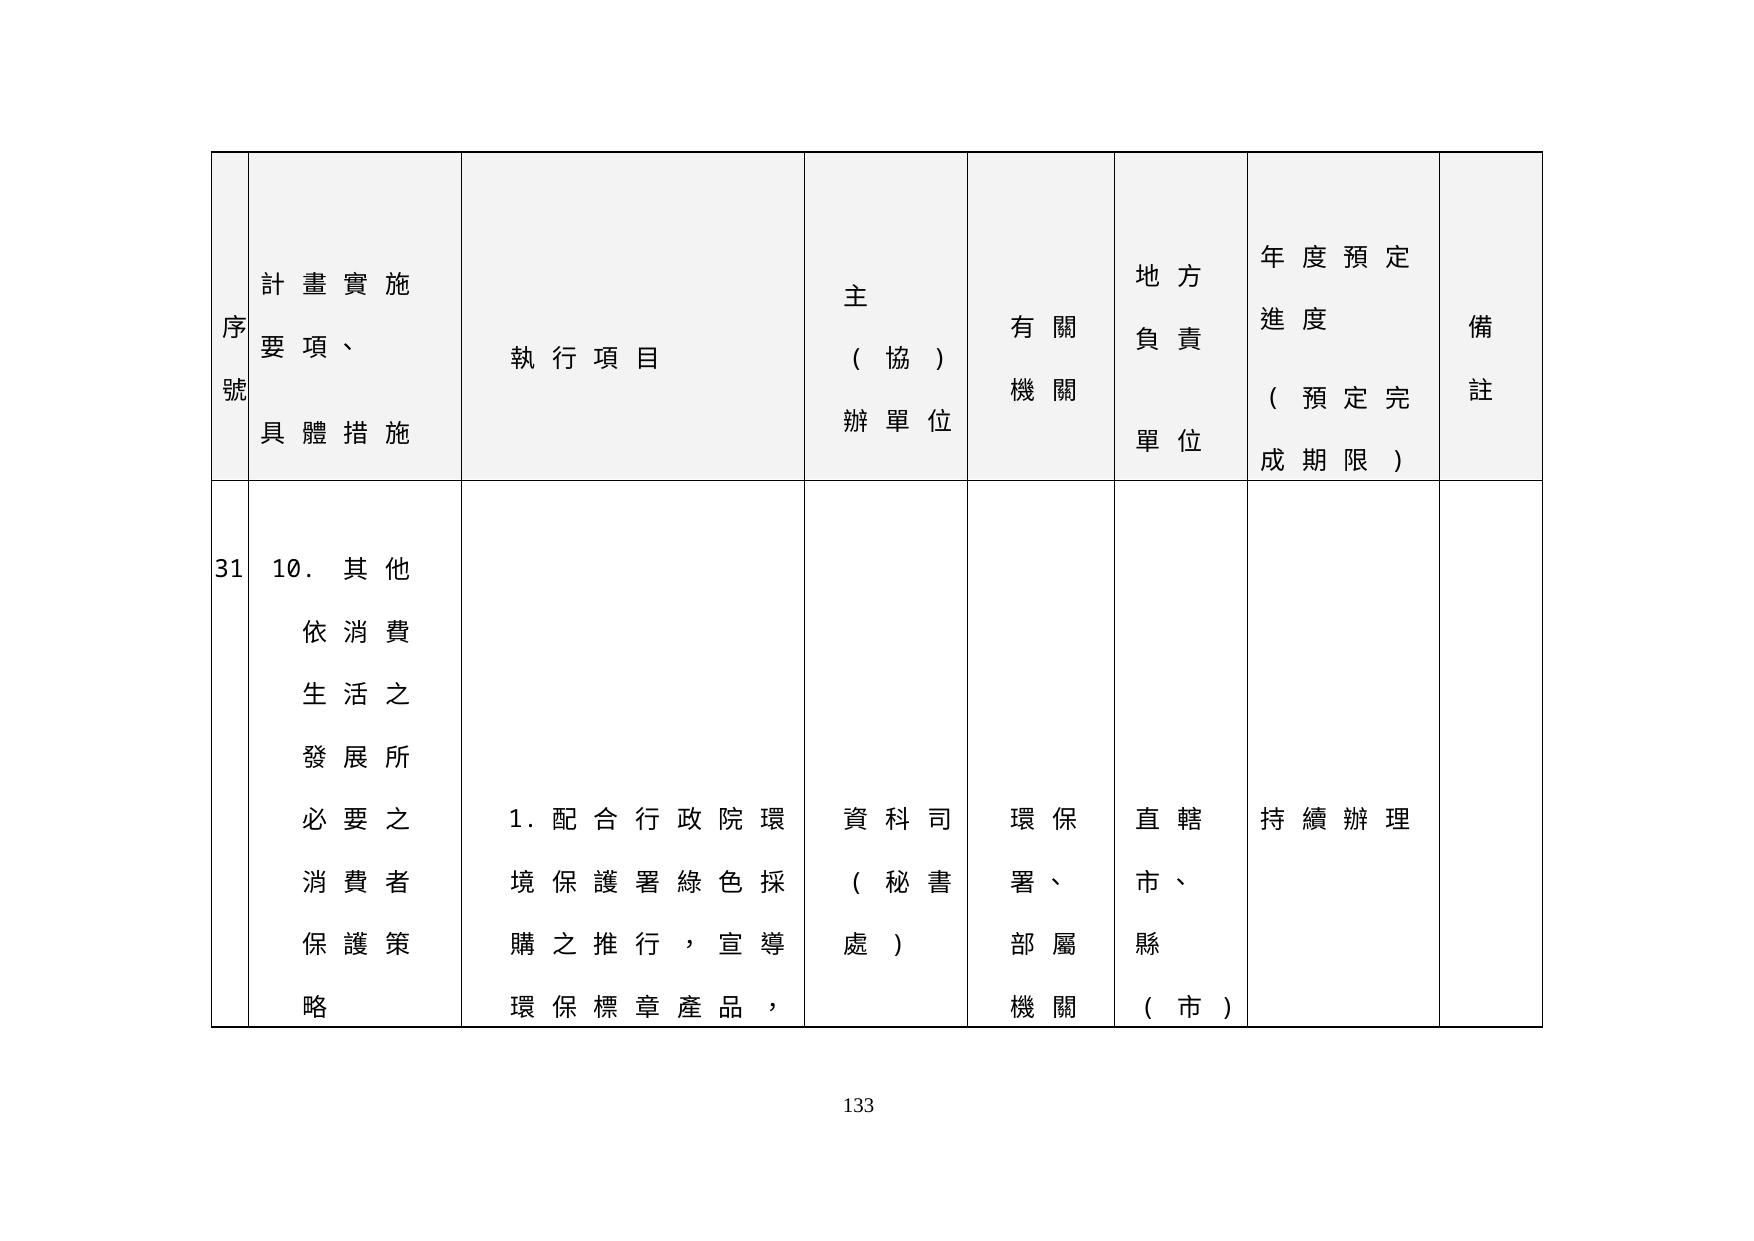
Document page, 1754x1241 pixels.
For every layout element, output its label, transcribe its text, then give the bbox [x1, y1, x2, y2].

table_header 有關機關 [968, 153, 1114, 479]
table_cell 直轄市、縣(市) [1115, 481, 1247, 1026]
table_cell [212, 481, 248, 1026]
table_cell 資科司(秘書處) [805, 481, 967, 1026]
table_header 序號 [212, 153, 248, 479]
table_header 計畫實施要項、 具體措施 [249, 153, 461, 479]
table_header 年度預定進度 (預定完成期限) [1248, 153, 1439, 479]
table_cell 10.其他依消費生活之發展所必要之消費者保護策略 [249, 481, 461, 1026]
table_header 主(協)辦單位 [805, 153, 967, 479]
table_cell [1440, 481, 1542, 1026]
table_cell 環保署、部屬機關 [968, 481, 1114, 1026]
table_header 地方負責 單位 [1115, 153, 1247, 479]
table_cell 1.配合行政院環境保護署綠色採購之推行，宣導環保標章產品， [462, 481, 804, 1026]
table_header 執行項目 [462, 153, 804, 479]
table_header 備註 [1440, 153, 1542, 479]
table_cell 持續辦理 [1248, 481, 1439, 1026]
